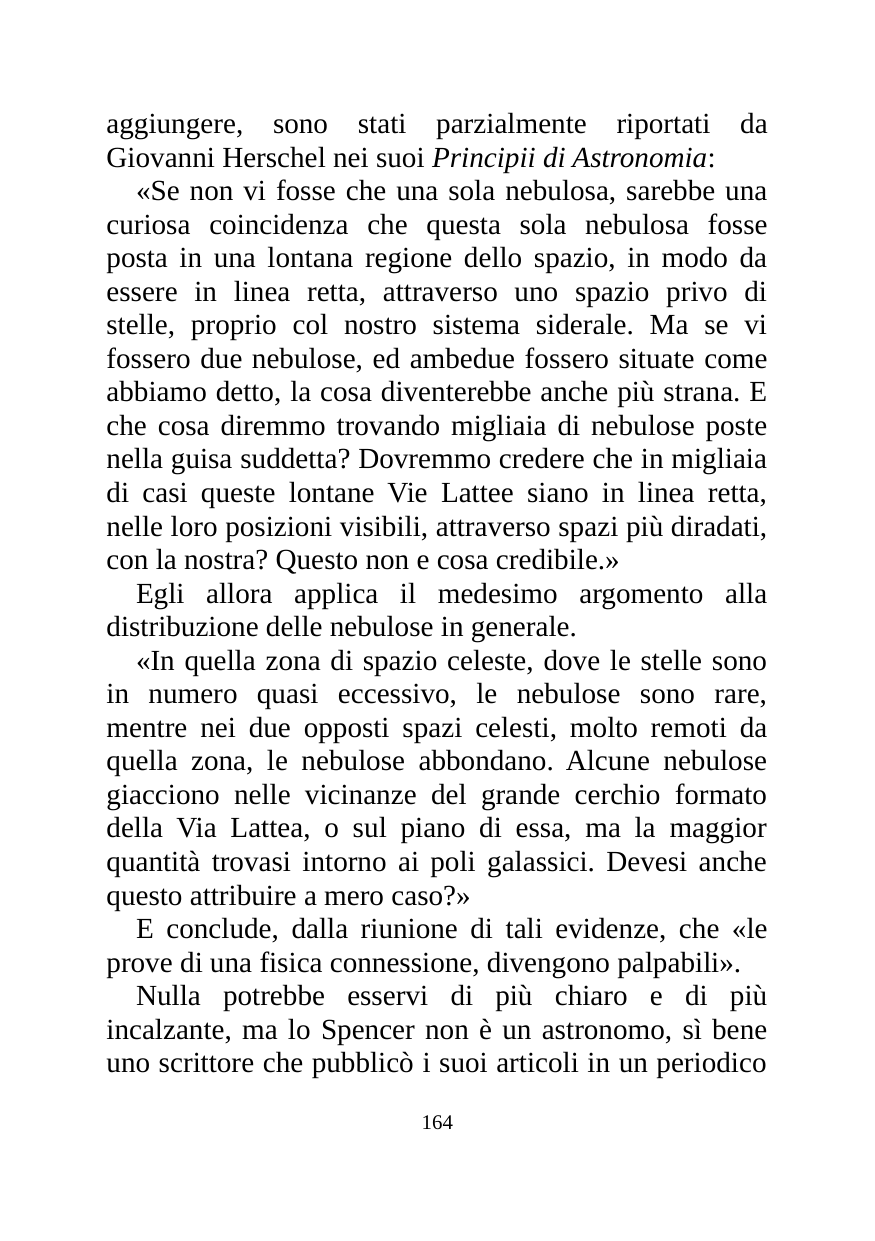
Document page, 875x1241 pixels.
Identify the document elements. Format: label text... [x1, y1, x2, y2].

text Nulla potrebbe esservi di più chiaro e di più incalzante, ma lo Spencer non è un astronomo, sì bene uno scrittore che pubblicò i suoi articoli in un periodico [106, 978, 768, 1079]
text E conclude, dalla riunione di tali evidenze, che «le prove di una fisica connessione, divengono palpabili». [106, 911, 768, 978]
text «In quella zona di spazio celeste, dove le stelle sono in numero quasi eccessivo, le nebulose sono rare, mentre nei due opposti spazi celesti, molto remoti da quella zona, le nebulose abbondano. Alcune nebulose giacciono nelle vicinanze del grande cerchio formato della Via Lattea, o sul piano di essa, ma la maggior quantità trovasi intorno ai poli galassici. Devesi anche questo attribuire a mero caso?» [106, 643, 768, 911]
text Egli allora applica il medesimo argomento alla distribuzione delle nebulose in generale. [106, 576, 768, 643]
text aggiungere, sono stati parzialmente riportati da Giovanni Herschel nei suoi Principii di Astronomia: [106, 106, 768, 173]
text «Se non vi fosse che una sola nebulosa, sarebbe una curiosa coincidenza che questa sola nebulosa fosse posta in una lontana regione dello spazio, in modo da essere in linea retta, attraverso uno spazio privo di stelle, proprio col nostro sistema siderale. Ma se vi fossero due nebulose, ed ambedue fossero situate come abbiamo detto, la cosa diventerebbe anche più strana. E che cosa diremmo trovando migliaia di nebulose poste nella guisa suddetta? Dovremmo credere che in migliaia di casi queste lontane Vie Lattee siano in linea retta, nelle loro posizioni visibili, attraverso spazi più diradati, con la nostra? Questo non e cosa credibile.» [106, 173, 768, 576]
